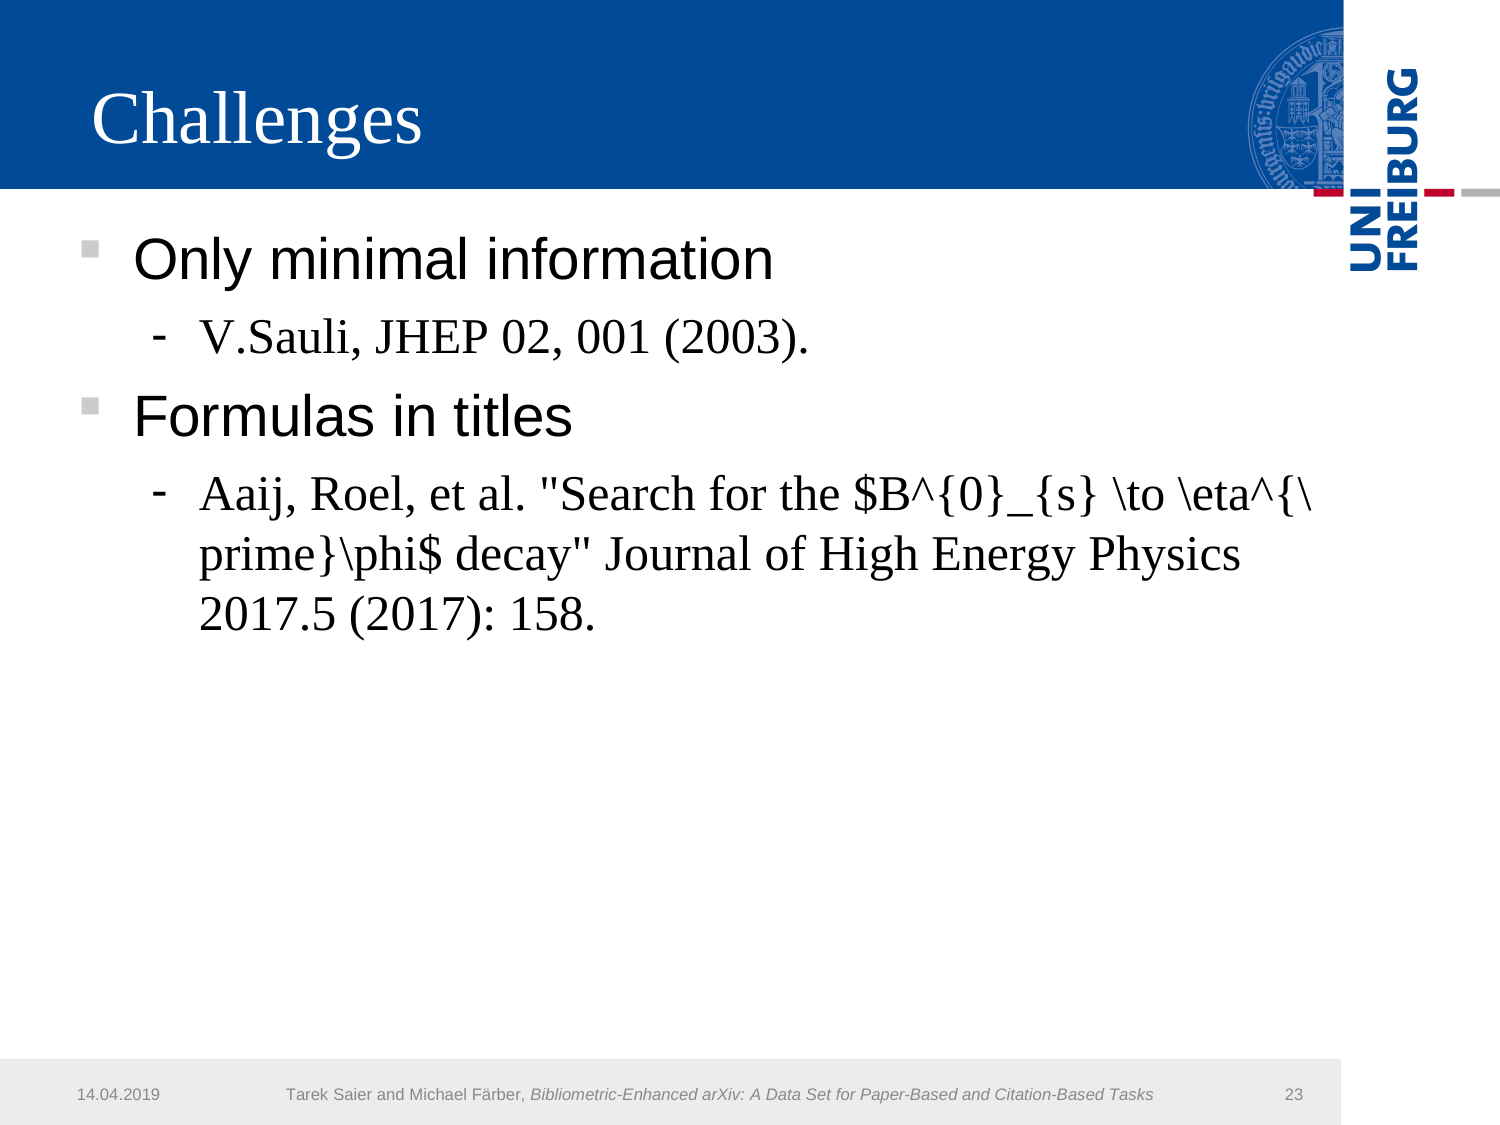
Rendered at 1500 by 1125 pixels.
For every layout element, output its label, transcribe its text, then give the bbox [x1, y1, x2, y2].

picture [0, 0, 1500, 271]
list Only minimal information V.Sauli, JHEP 02, 001 (2003). Formulas in titles Aaij, Roel, et al. "Search for the $B^{0}_{s} \to \eta^{\prime}\phi$ decay" Journal of High Energy Physics 2017.5 (2017): 158. [76, 221, 1341, 1009]
title Challenges [76, 49, 1235, 178]
